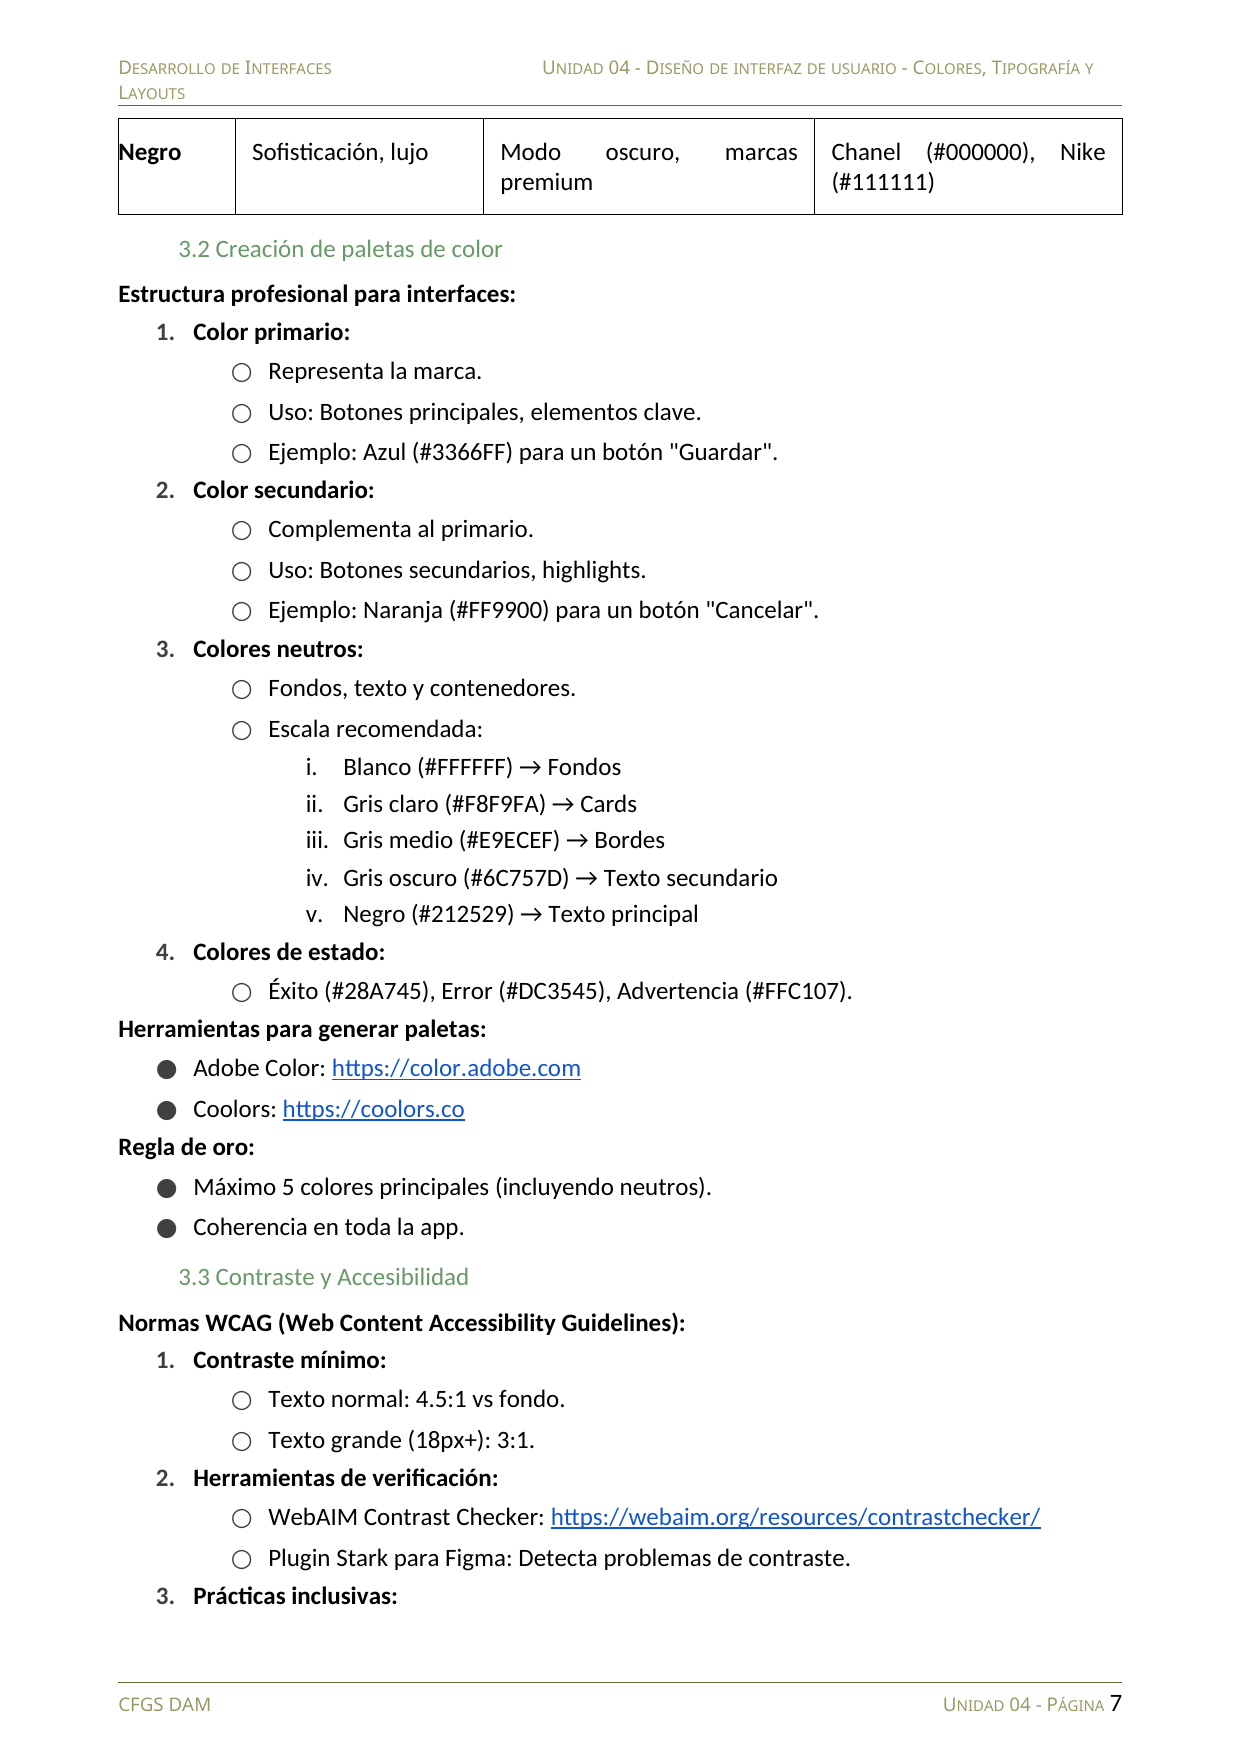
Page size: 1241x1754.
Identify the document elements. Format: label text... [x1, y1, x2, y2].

list Plugin Stark para Figma: Detecta problemas de contraste. [231, 1539, 1122, 1573]
list Colores de estado: [156, 936, 1122, 966]
list Uso: Botones principales, elementos clave. [231, 393, 1122, 427]
text Normas WCAG (Web Content Accessibility Guidelines): [118, 1307, 1122, 1337]
subtitle 3.2 Creación de paletas de color [178, 233, 1122, 264]
list Color secundario: [156, 474, 1122, 505]
list Gris claro (#F8F9FA) → Cards [306, 788, 1122, 818]
text Regla de oro: [118, 1131, 1122, 1162]
list Gris medio (#E9ECEF) → Bordes [306, 825, 1122, 855]
list Complementa al primario. [231, 511, 1122, 545]
list Color primario: [156, 316, 1122, 346]
list Fondos, texto y contenedores. [231, 670, 1122, 704]
list Representa la marca. [231, 353, 1122, 387]
subtitle 3.3 Contraste y Accesibilidad [178, 1262, 1122, 1292]
text Herramientas para generar paletas: [118, 1013, 1122, 1044]
list Blanco (#FFFFFF) → Fondos [306, 751, 1122, 781]
list Coolors: https://coolors.co [156, 1091, 1122, 1125]
list Texto normal: 4.5:1 vs fondo. [231, 1381, 1122, 1415]
list Escala recomendada: [231, 710, 1122, 744]
list Prácticas inclusivas: [156, 1580, 1122, 1610]
table_cell Sofisticación, lujo [236, 119, 483, 213]
list Coherencia en toda la app. [156, 1209, 1122, 1243]
list Ejemplo: Naranja (#FF9900) para un botón "Cancelar". [231, 592, 1122, 626]
list Texto grande (18px+): 3:1. [231, 1421, 1122, 1455]
list Colores neutros: [156, 633, 1122, 663]
list Adobe Color: https://color.adobe.com [156, 1050, 1122, 1084]
list Máximo 5 colores principales (incluyendo neutros). [156, 1168, 1122, 1202]
list WebAIM Contrast Checker: https://webaim.org/resources/contrastchecker/ [231, 1499, 1122, 1533]
table_cell Modo oscuro, marcas premium [484, 119, 814, 213]
list Ejemplo: Azul (#3366FF) para un botón "Guardar". [231, 434, 1122, 468]
table_cell Chanel (#000000), Nike (#111111) [815, 119, 1122, 213]
list Contraste mínimo: [156, 1344, 1122, 1374]
list Gris oscuro (#6C757D) → Texto secundario [306, 862, 1122, 892]
table_cell Negro [119, 119, 235, 213]
list Éxito (#28A745), Error (#DC3545), Advertencia (#FFC107). [231, 973, 1122, 1007]
list Negro (#212529) → Texto principal [306, 899, 1122, 929]
list Uso: Botones secundarios, highlights. [231, 552, 1122, 586]
list Herramientas de verificación: [156, 1462, 1122, 1492]
text Estructura profesional para interfaces: [118, 279, 1122, 309]
